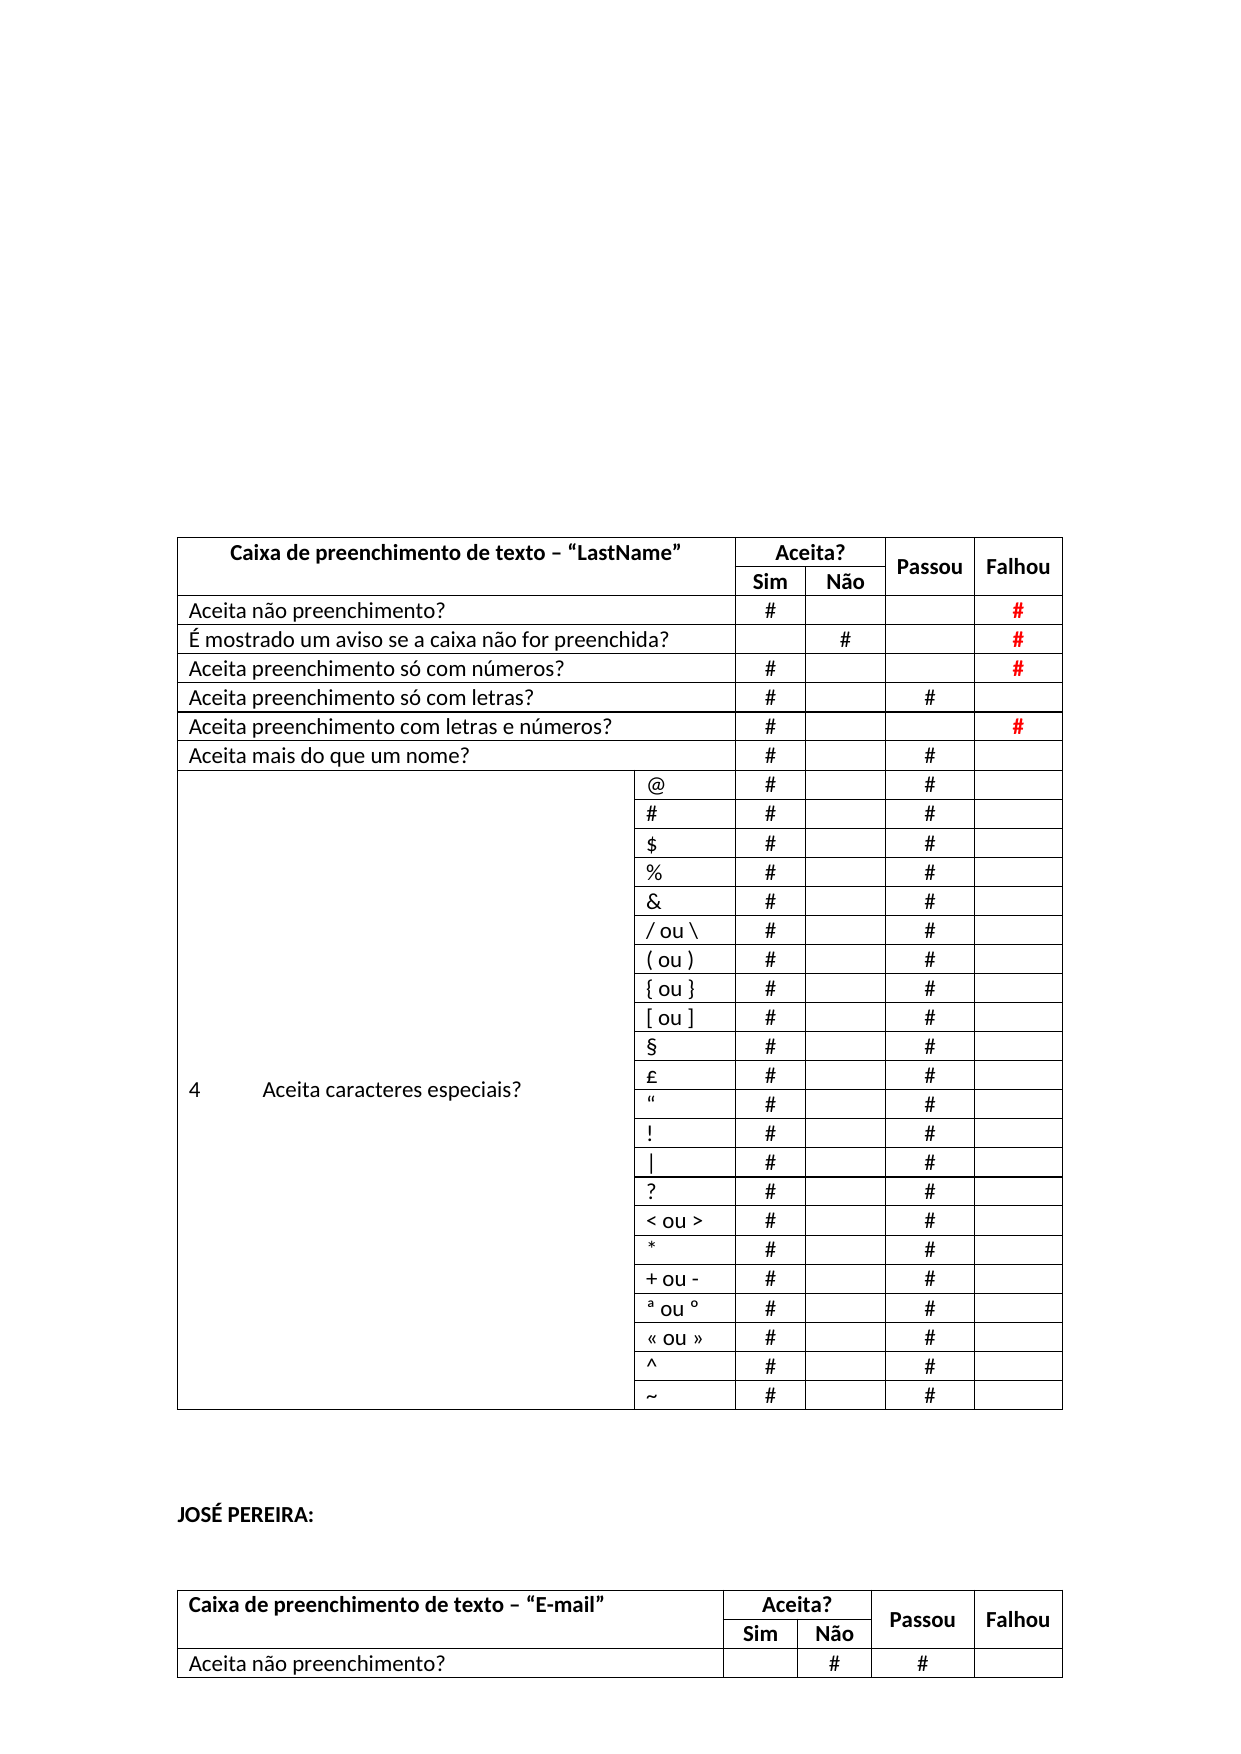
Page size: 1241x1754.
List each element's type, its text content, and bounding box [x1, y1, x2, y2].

table_cell [975, 829, 1062, 857]
table_cell Aceita não preenchimento? [178, 1649, 723, 1677]
table_header Passou [886, 538, 974, 595]
table_cell # [736, 771, 805, 798]
table_cell [806, 1206, 885, 1234]
table_cell # [736, 1236, 805, 1263]
table_cell # [736, 916, 805, 944]
table_cell # [736, 800, 805, 828]
table_cell # [886, 1148, 974, 1176]
table_cell # [736, 945, 805, 973]
table_cell [806, 654, 885, 682]
table_cell # [872, 1649, 974, 1677]
table_cell [806, 945, 885, 973]
table_cell Aceita mais do que um nome? [178, 741, 735, 769]
table_cell [975, 916, 1062, 944]
table_cell * [635, 1236, 735, 1263]
table_cell # [736, 1178, 805, 1205]
table_cell # [736, 974, 805, 1002]
table_cell [806, 829, 885, 857]
table_cell [886, 654, 974, 682]
table_header Aceita? [724, 1591, 871, 1618]
table_cell “ [635, 1090, 735, 1118]
table_cell # [886, 741, 974, 769]
table_cell [ ou ] [635, 1003, 735, 1031]
table_cell [975, 1294, 1062, 1322]
table_cell # [806, 625, 885, 653]
table_cell [975, 1061, 1062, 1089]
table_cell [975, 1323, 1062, 1351]
table_cell # [886, 916, 974, 944]
table_cell Aceita preenchimento só com números? [178, 654, 735, 682]
table_cell [886, 625, 974, 653]
table_cell @ [635, 771, 735, 798]
table_cell [806, 683, 885, 711]
table_header Passou [872, 1591, 974, 1648]
table_cell & [635, 887, 735, 915]
table_cell Não [806, 567, 885, 595]
table_cell Aceita não preenchimento? [178, 596, 735, 624]
table_cell # [736, 1381, 805, 1409]
table_header Caixa de preenchimento de texto – “LastName” [178, 538, 735, 595]
table_cell # [635, 800, 735, 828]
table_cell # [886, 945, 974, 973]
table_cell [975, 1090, 1062, 1118]
table_cell # [736, 1206, 805, 1234]
table_cell [975, 974, 1062, 1002]
table_cell # [886, 858, 974, 886]
table_cell # [975, 713, 1062, 740]
table_cell # [736, 654, 805, 682]
table_cell # [736, 596, 805, 624]
table_cell # [975, 596, 1062, 624]
table_cell # [798, 1649, 871, 1677]
table_cell [806, 1148, 885, 1176]
table_cell # [736, 741, 805, 769]
table_cell # [886, 1323, 974, 1351]
text JOSÉ PEREIRA: [177, 1500, 1063, 1528]
table_cell [806, 1236, 885, 1263]
table_header Falhou [975, 1591, 1062, 1648]
table_cell # [886, 1381, 974, 1409]
table_cell [975, 887, 1062, 915]
table_cell [975, 771, 1062, 798]
table_cell ~ [635, 1381, 735, 1409]
table_cell # [736, 887, 805, 915]
table_cell # [975, 625, 1062, 653]
table_cell [806, 1003, 885, 1031]
table_cell [806, 1178, 885, 1205]
table_cell [806, 1061, 885, 1089]
table_cell # [886, 974, 974, 1002]
table_cell # [886, 1265, 974, 1293]
table_cell # [886, 1003, 974, 1031]
table_header Caixa de preenchimento de texto – “E-mail” [178, 1591, 723, 1648]
table_cell # [975, 654, 1062, 682]
table_cell # [886, 1061, 974, 1089]
table_cell [975, 741, 1062, 769]
table_cell [975, 1003, 1062, 1031]
table_header Aceita? [736, 538, 885, 566]
table_cell É mostrado um aviso se a caixa não for preenchida? [178, 625, 735, 653]
table_cell # [886, 1294, 974, 1322]
table_cell [886, 596, 974, 624]
table_cell # [886, 1032, 974, 1060]
table_cell [975, 858, 1062, 886]
table_cell # [736, 1148, 805, 1176]
table_cell # [736, 1265, 805, 1293]
table_cell ? [635, 1178, 735, 1205]
table_cell [975, 1032, 1062, 1060]
table_cell [806, 741, 885, 769]
table_cell [975, 1178, 1062, 1205]
table_cell Aceita preenchimento só com letras? [178, 683, 735, 711]
table_cell ª ou º [635, 1294, 735, 1322]
table_cell { ou } [635, 974, 735, 1002]
table_cell [975, 1381, 1062, 1409]
table_cell # [886, 1119, 974, 1147]
table_cell Sim [736, 567, 805, 595]
table_cell [806, 1294, 885, 1322]
table_cell [806, 1119, 885, 1147]
table_cell # [886, 1206, 974, 1234]
table_cell # [736, 1119, 805, 1147]
table_cell # [736, 713, 805, 740]
table_cell [806, 771, 885, 798]
table_cell # [886, 1090, 974, 1118]
table_cell # [736, 1061, 805, 1089]
table_cell # [886, 771, 974, 798]
table_cell § [635, 1032, 735, 1060]
table_cell Não [798, 1620, 871, 1648]
table_cell Aceita preenchimento com letras e números? [178, 713, 735, 740]
table_cell < ou > [635, 1206, 735, 1234]
table_cell [736, 625, 805, 653]
table_cell # [886, 800, 974, 828]
table_cell # [886, 1178, 974, 1205]
table_cell # [736, 1323, 805, 1351]
table_cell [724, 1649, 797, 1677]
table_cell [975, 800, 1062, 828]
table_cell [806, 1323, 885, 1351]
table_cell # [736, 683, 805, 711]
table_cell # [886, 887, 974, 915]
table_cell [806, 858, 885, 886]
table_cell # [736, 829, 805, 857]
table_cell Sim [724, 1620, 797, 1648]
table_cell # [736, 1003, 805, 1031]
table_cell [886, 713, 974, 740]
table_cell [975, 945, 1062, 973]
table_cell # [886, 829, 974, 857]
table_cell [806, 596, 885, 624]
table_cell [806, 1265, 885, 1293]
table_cell « ou » [635, 1323, 735, 1351]
table_cell # [886, 1236, 974, 1263]
table_cell ^ [635, 1352, 735, 1380]
table_cell # [736, 1352, 805, 1380]
table_cell [806, 1032, 885, 1060]
table_cell % [635, 858, 735, 886]
table_cell £ [635, 1061, 735, 1089]
table_cell [975, 1265, 1062, 1293]
table_header Falhou [975, 538, 1062, 595]
table_cell [975, 1352, 1062, 1380]
table_cell [806, 974, 885, 1002]
table_cell [806, 713, 885, 740]
table_cell [806, 887, 885, 915]
table_cell [806, 916, 885, 944]
table_cell # [886, 1352, 974, 1380]
table_cell # [736, 1032, 805, 1060]
table_cell [806, 1352, 885, 1380]
table_cell [975, 1236, 1062, 1263]
table_cell # [736, 858, 805, 886]
table_cell [975, 683, 1062, 711]
table_cell # [736, 1090, 805, 1118]
table_cell Aceita caracteres especiais? [178, 771, 634, 1409]
table_cell / ou \ [635, 916, 735, 944]
table_cell # [886, 683, 974, 711]
table_cell [806, 800, 885, 828]
table_cell [806, 1090, 885, 1118]
table_cell [975, 1206, 1062, 1234]
table_cell + ou - [635, 1265, 735, 1293]
table_cell ( ou ) [635, 945, 735, 973]
table_cell | [635, 1148, 735, 1176]
table_cell ! [635, 1119, 735, 1147]
table_cell [975, 1148, 1062, 1176]
table_cell [975, 1119, 1062, 1147]
table_cell [806, 1381, 885, 1409]
table_cell [975, 1649, 1062, 1677]
table_cell $ [635, 829, 735, 857]
table_cell # [736, 1294, 805, 1322]
